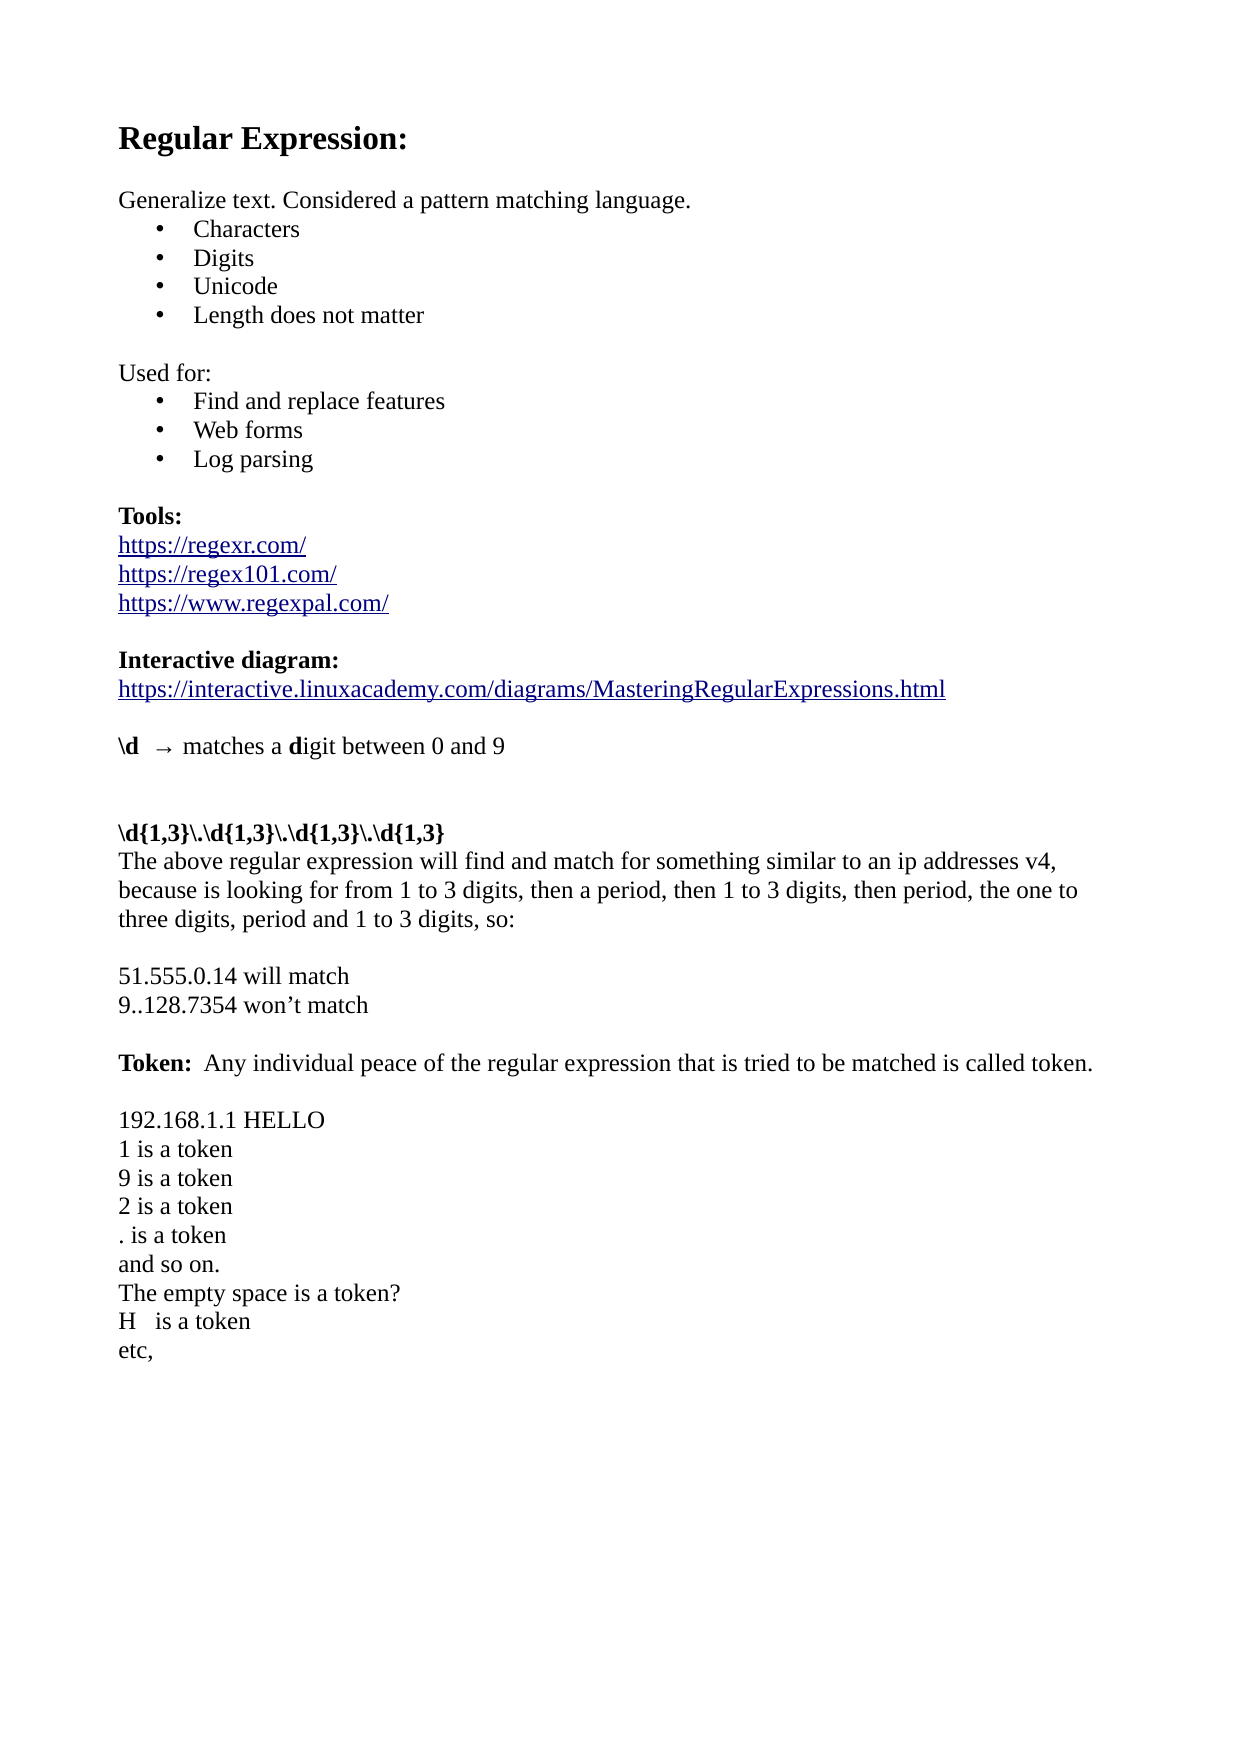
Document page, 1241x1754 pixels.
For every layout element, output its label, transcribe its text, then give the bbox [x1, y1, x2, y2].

text \d{1,3}\.\d{1,3}\.\d{1,3}\.\d{1,3} [118, 818, 1122, 846]
text Interactive diagram: [118, 645, 1122, 674]
text Tools: [118, 501, 1122, 530]
text 2 is a token [118, 1191, 1122, 1220]
list Log parsing [156, 444, 1122, 473]
text 9..128.7354 won’t match [118, 990, 1122, 1019]
text . is a token [118, 1220, 1122, 1249]
text 51.555.0.14 will match [118, 961, 1122, 990]
text etc, [118, 1335, 1122, 1364]
text https://interactive.linuxacademy.com/diagrams/MasteringRegularExpressions.html [118, 674, 1122, 703]
text Used for: [118, 358, 1122, 386]
text 9 is a token [118, 1163, 1122, 1191]
text https://regexr.com/ [118, 530, 1122, 559]
text H is a token [118, 1306, 1122, 1335]
text Regular Expression: [118, 118, 1122, 156]
list Find and replace features [156, 386, 1122, 415]
list Characters [156, 214, 1122, 243]
text The empty space is a token? [118, 1278, 1122, 1306]
list Length does not matter [156, 300, 1122, 329]
list Web forms [156, 415, 1122, 444]
list Unicode [156, 271, 1122, 300]
text \d → matches a digit between 0 and 9 [118, 731, 1122, 760]
text 1 is a token [118, 1134, 1122, 1163]
text Generalize text. Considered a pattern matching language. [118, 185, 1122, 214]
text The above regular expression will find and match for something similar to an ip addresses v4, because is looking for from 1 to 3 digits, then a period, then 1 to 3 digits, then period, the one to three digits, period and 1 to 3 digits, so: [118, 846, 1122, 933]
text https://www.regexpal.com/ [118, 588, 1122, 616]
list Digits [156, 243, 1122, 271]
text and so on. [118, 1249, 1122, 1278]
text https://regex101.com/ [118, 559, 1122, 588]
text Token: Any individual peace of the regular expression that is tried to be matched is called token. [118, 1048, 1122, 1076]
text 192.168.1.1 HELLO [118, 1105, 1122, 1134]
